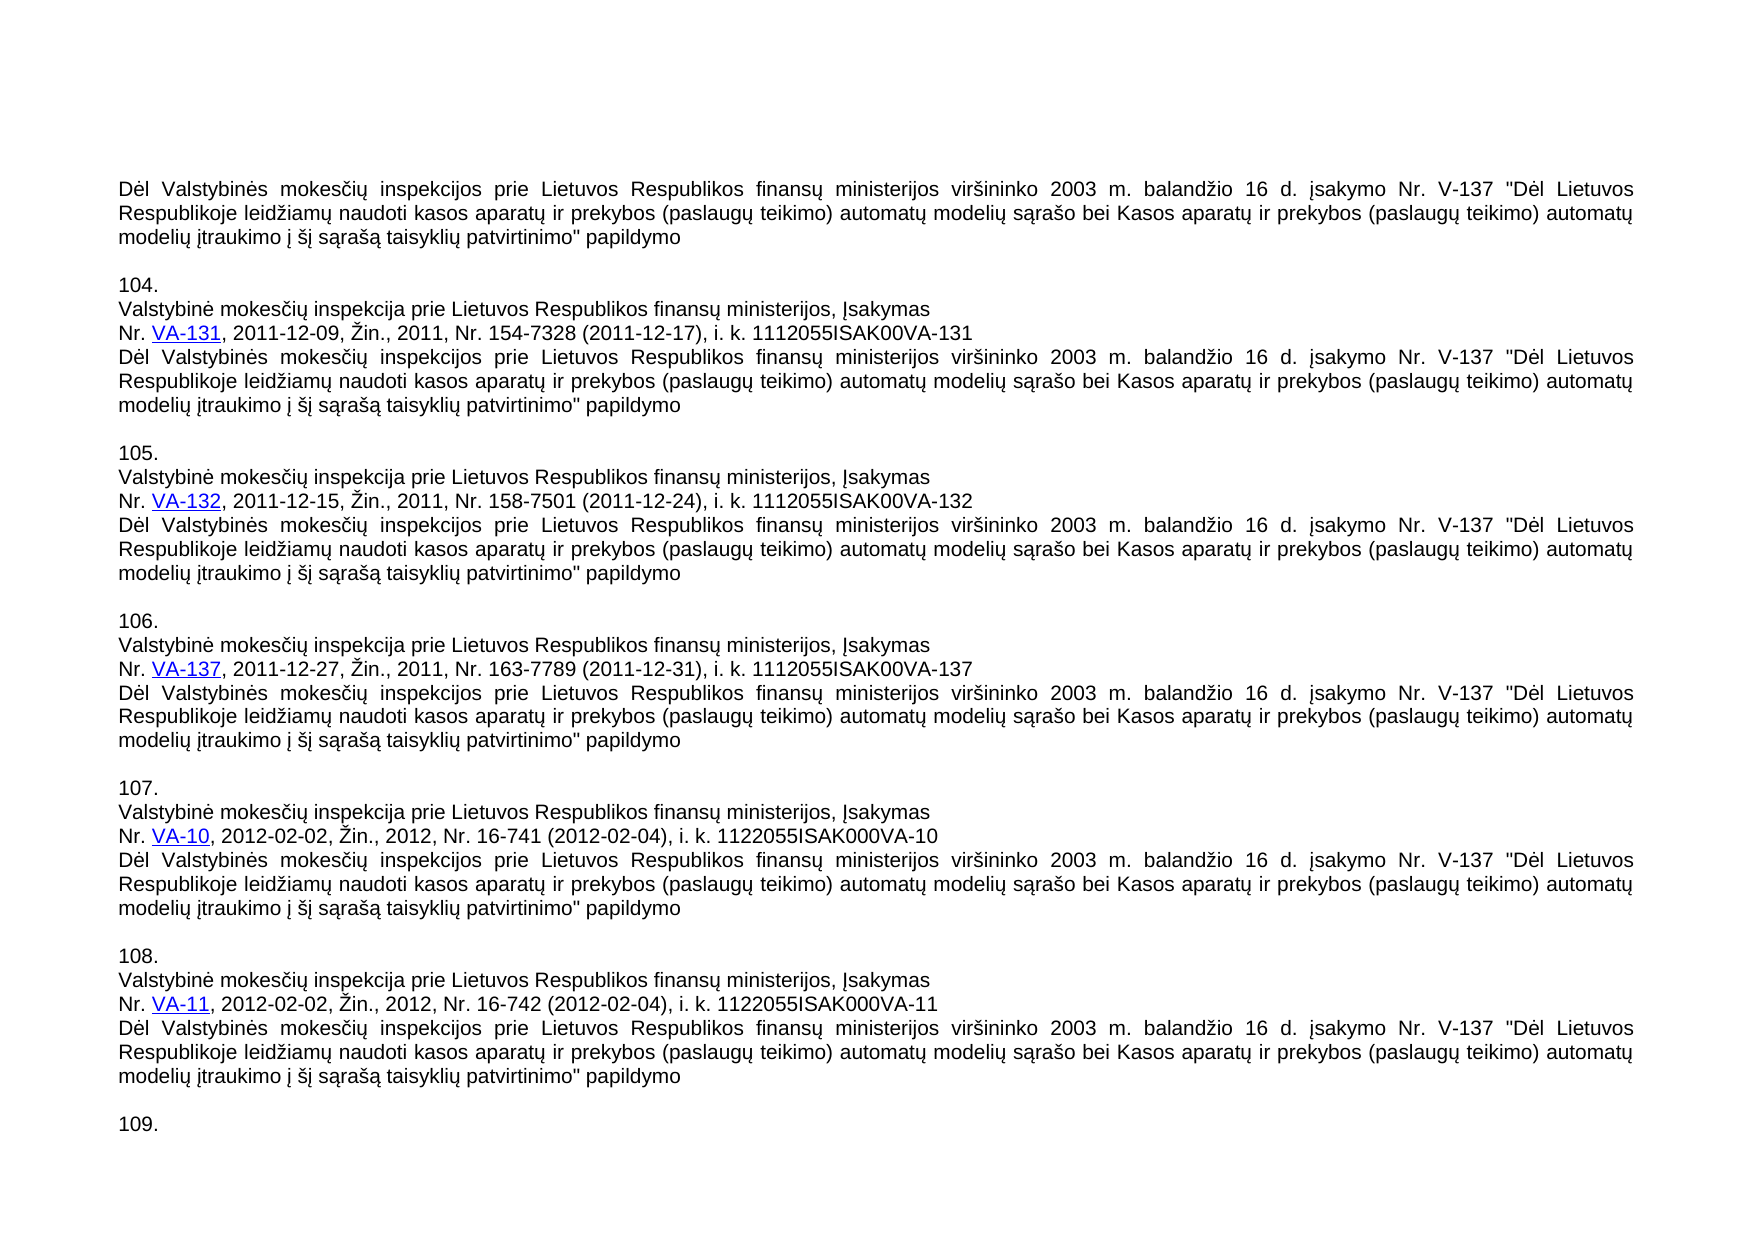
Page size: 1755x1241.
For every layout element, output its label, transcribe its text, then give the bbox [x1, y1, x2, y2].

text Nr. VA-11, 2012-02-02, Žin., 2012, Nr. 16-742 (2012-02-04), i. k. 1122055ISAK000VA-11 [118, 992, 1636, 1016]
text Nr. VA-131, 2011-12-09, Žin., 2011, Nr. 154-7328 (2011-12-17), i. k. 1112055ISAK00VA-131 [118, 321, 1636, 345]
text Dėl Valstybinės mokesčių inspekcijos prie Lietuvos Respublikos finansų ministerijos viršininko 2003 m. balandžio 16 d. įsakymo Nr. V-137 "Dėl Lietuvos Respublikoje leidžiamų naudoti kasos aparatų ir prekybos (paslaugų teikimo) automatų modelių sąrašo bei Kasos aparatų ir prekybos (paslaugų teikimo) automatų modelių įtraukimo į šį sąrašą taisyklių patvirtinimo" papildymo [118, 177, 1636, 249]
text 109. [118, 1112, 1636, 1136]
text Dėl Valstybinės mokesčių inspekcijos prie Lietuvos Respublikos finansų ministerijos viršininko 2003 m. balandžio 16 d. įsakymo Nr. V-137 "Dėl Lietuvos Respublikoje leidžiamų naudoti kasos aparatų ir prekybos (paslaugų teikimo) automatų modelių sąrašo bei Kasos aparatų ir prekybos (paslaugų teikimo) automatų modelių įtraukimo į šį sąrašą taisyklių patvirtinimo" papildymo [118, 848, 1636, 920]
text Nr. VA-132, 2011-12-15, Žin., 2011, Nr. 158-7501 (2011-12-24), i. k. 1112055ISAK00VA-132 [118, 489, 1636, 513]
text Valstybinė mokesčių inspekcija prie Lietuvos Respublikos finansų ministerijos, Įsakymas [118, 297, 1636, 321]
text Dėl Valstybinės mokesčių inspekcijos prie Lietuvos Respublikos finansų ministerijos viršininko 2003 m. balandžio 16 d. įsakymo Nr. V-137 "Dėl Lietuvos Respublikoje leidžiamų naudoti kasos aparatų ir prekybos (paslaugų teikimo) automatų modelių sąrašo bei Kasos aparatų ir prekybos (paslaugų teikimo) automatų modelių įtraukimo į šį sąrašą taisyklių patvirtinimo" papildymo [118, 1016, 1636, 1088]
text Valstybinė mokesčių inspekcija prie Lietuvos Respublikos finansų ministerijos, Įsakymas [118, 632, 1636, 656]
text Nr. VA-10, 2012-02-02, Žin., 2012, Nr. 16-741 (2012-02-04), i. k. 1122055ISAK000VA-10 [118, 824, 1636, 848]
text Dėl Valstybinės mokesčių inspekcijos prie Lietuvos Respublikos finansų ministerijos viršininko 2003 m. balandžio 16 d. įsakymo Nr. V-137 "Dėl Lietuvos Respublikoje leidžiamų naudoti kasos aparatų ir prekybos (paslaugų teikimo) automatų modelių sąrašo bei Kasos aparatų ir prekybos (paslaugų teikimo) automatų modelių įtraukimo į šį sąrašą taisyklių patvirtinimo" papildymo [118, 513, 1636, 584]
text Valstybinė mokesčių inspekcija prie Lietuvos Respublikos finansų ministerijos, Įsakymas [118, 465, 1636, 489]
text Valstybinė mokesčių inspekcija prie Lietuvos Respublikos finansų ministerijos, Įsakymas [118, 968, 1636, 992]
text 108. [118, 944, 1636, 968]
text 104. [118, 273, 1636, 297]
text Nr. VA-137, 2011-12-27, Žin., 2011, Nr. 163-7789 (2011-12-31), i. k. 1112055ISAK00VA-137 [118, 656, 1636, 680]
text 107. [118, 776, 1636, 800]
text 106. [118, 608, 1636, 632]
text Valstybinė mokesčių inspekcija prie Lietuvos Respublikos finansų ministerijos, Įsakymas [118, 800, 1636, 824]
text 105. [118, 441, 1636, 465]
text Dėl Valstybinės mokesčių inspekcijos prie Lietuvos Respublikos finansų ministerijos viršininko 2003 m. balandžio 16 d. įsakymo Nr. V-137 "Dėl Lietuvos Respublikoje leidžiamų naudoti kasos aparatų ir prekybos (paslaugų teikimo) automatų modelių sąrašo bei Kasos aparatų ir prekybos (paslaugų teikimo) automatų modelių įtraukimo į šį sąrašą taisyklių patvirtinimo" papildymo [118, 680, 1636, 752]
text Dėl Valstybinės mokesčių inspekcijos prie Lietuvos Respublikos finansų ministerijos viršininko 2003 m. balandžio 16 d. įsakymo Nr. V-137 "Dėl Lietuvos Respublikoje leidžiamų naudoti kasos aparatų ir prekybos (paslaugų teikimo) automatų modelių sąrašo bei Kasos aparatų ir prekybos (paslaugų teikimo) automatų modelių įtraukimo į šį sąrašą taisyklių patvirtinimo" papildymo [118, 345, 1636, 417]
